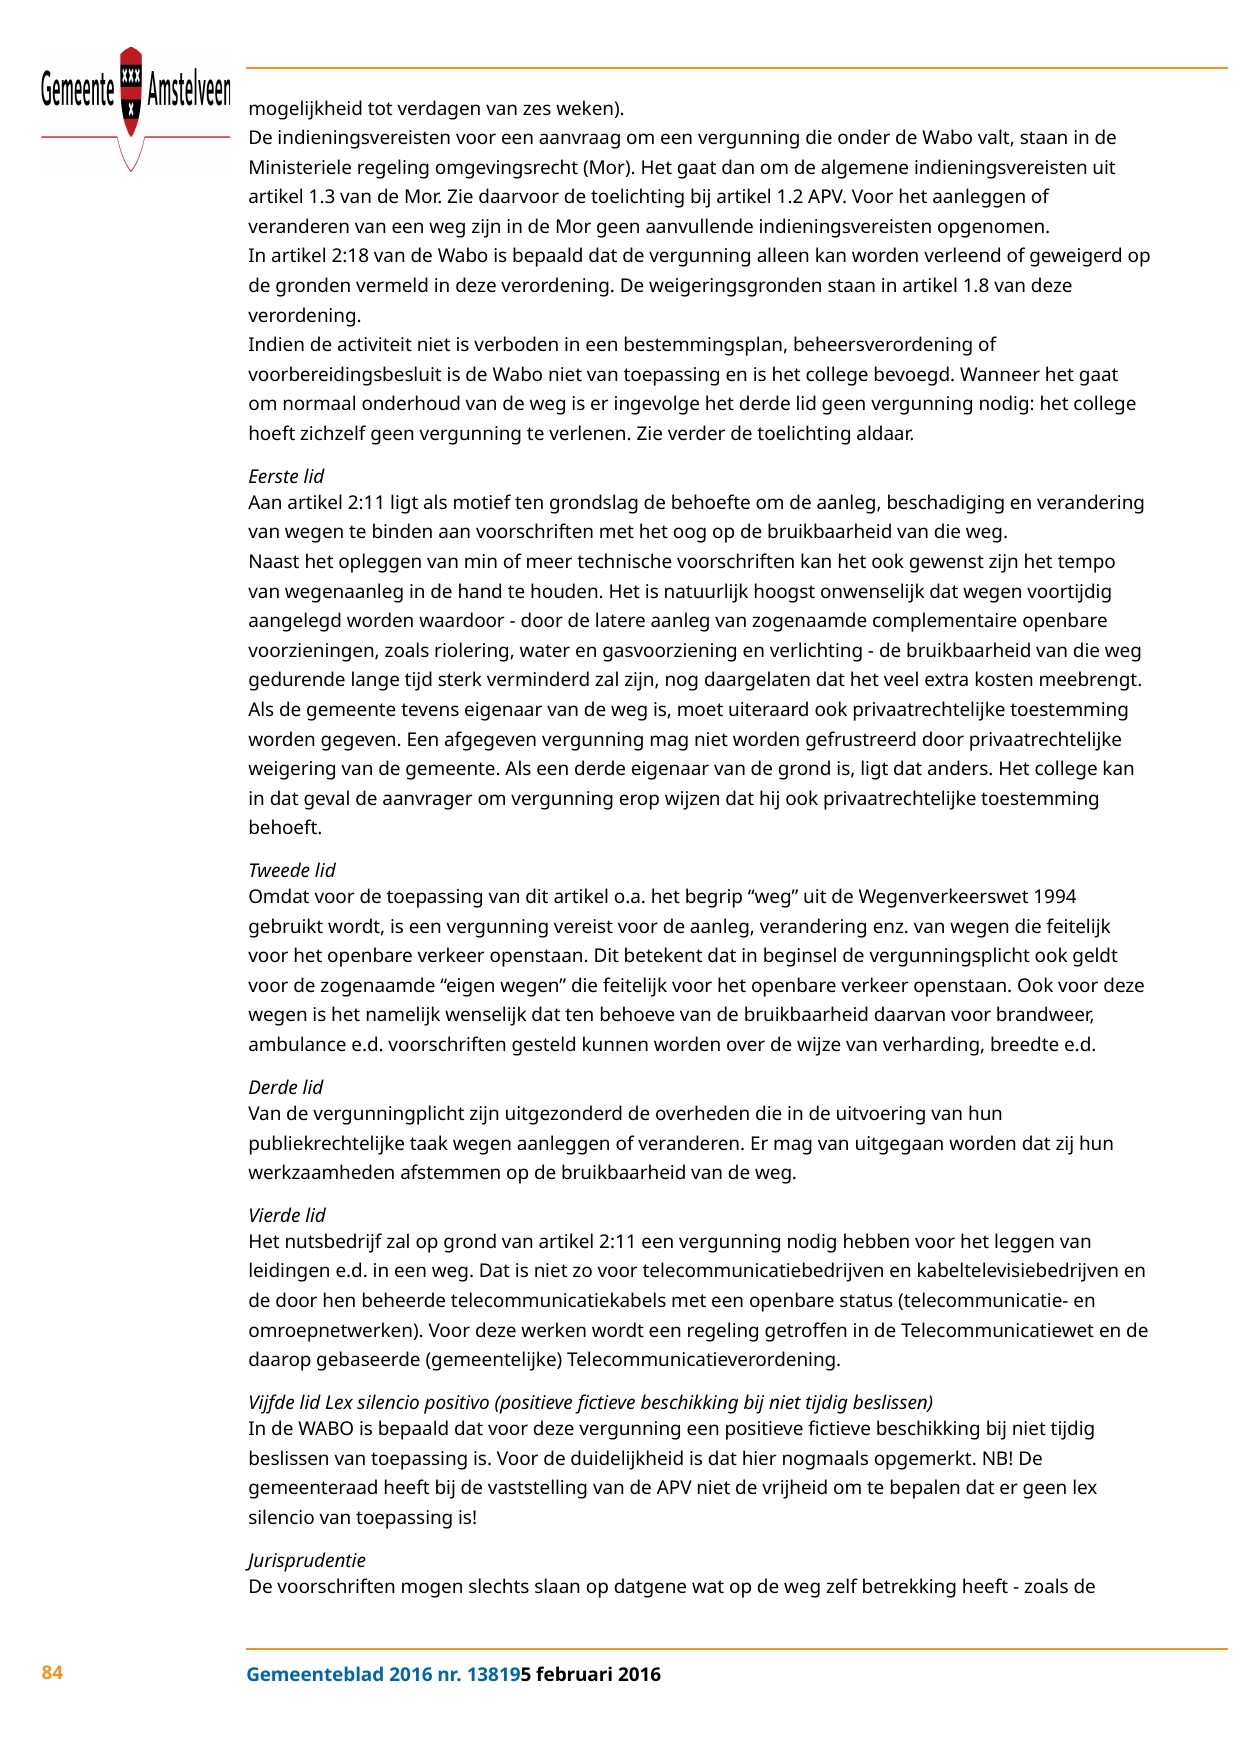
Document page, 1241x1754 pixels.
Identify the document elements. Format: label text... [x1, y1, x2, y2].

text Eerste lid [248, 463, 1152, 489]
text Indien de activiteit niet is verboden in een bestemmingsplan, beheersverordening of voorbereidingsbesluit is de Wabo niet van toepassing en is het college bevoegd. Wanneer het gaat om normaal onderhoud van de weg is er ingevolge het derde lid geen vergunning nodig: het college hoeft zichzelf geen vergunning te verlenen. Zie verder de toelichting aldaar. [248, 331, 1152, 446]
text Als de gemeente tevens eigenaar van de weg is, moet uiteraard ook privaatrechtelijke toestemming worden gegeven. Een afgegeven vergunning mag niet worden gefrustreerd door privaatrechtelijke weigering van de gemeente. Als een derde eigenaar van de grond is, ligt dat anders. Het college kan in dat geval de aanvrager om vergunning erop wijzen dat hij ook privaatrechtelijke toestemming behoeft. [248, 696, 1152, 840]
text Van de vergunningplicht zijn uitgezonderd de overheden die in de uitvoering van hun publiekrechtelijke taak wegen aanleggen of veranderen. Er mag van uitgegaan worden dat zij hun werkzaamheden afstemmen op de bruikbaarheid van de weg. [248, 1100, 1152, 1185]
text Omdat voor de toepassing van dit artikel o.a. het begrip “weg” uit de Wegenverkeerswet 1994 gebruikt wordt, is een vergunning vereist voor de aanleg, verandering enz. van wegen die feitelijk voor het openbare verkeer openstaan. Dit betekent dat in beginsel de vergunningsplicht ook geldt voor de zogenaamde “eigen wegen” die feitelijk voor het openbare verkeer openstaan. Ook voor deze wegen is het namelijk wenselijk dat ten behoeve van de bruikbaarheid daarvan voor brandweer, ambulance e.d. voorschriften gesteld kunnen worden over de wijze van verharding, breedte e.d. [248, 883, 1152, 1057]
text Het nutsbedrijf zal op grond van artikel 2:11 een vergunning nodig hebben voor het leggen van leidingen e.d. in een weg. Dat is niet zo voor telecommunicatiebedrijven en kabeltelevisiebedrijven en de door hen beheerde telecommunicatiekabels met een openbare status (telecommunicatie- en omroepnetwerken). Voor deze werken wordt een regeling getroffen in de Telecommunicatiewet en de daarop gebaseerde (gemeentelijke) Telecommunicatieverordening. [248, 1228, 1152, 1372]
picture [41, 47, 231, 172]
text De indieningsvereisten voor een aanvraag om een vergunning die onder de Wabo valt, staan in de Ministeriele regeling omgevingsrecht (Mor). Het gaat dan om de algemene indieningsvereisten uit artikel 1.3 van de Mor. Zie daarvoor de toelichting bij artikel 1.2 APV. Voor het aanleggen of veranderen van een weg zijn in de Mor geen aanvullende indieningsvereisten opgenomen. [248, 124, 1152, 239]
text mogelijkheid tot verdagen van zes weken). [248, 95, 1152, 121]
text Vijfde lid Lex silencio positivo (positieve fictieve beschikking bij niet tijdig beslissen) [248, 1389, 1152, 1415]
text In artikel 2:18 van de Wabo is bepaald dat de vergunning alleen kan worden verleend of geweigerd op de gronden vermeld in deze verordening. De weigeringsgronden staan in artikel 1.8 van deze verordening. [248, 243, 1152, 328]
text In de WABO is bepaald dat voor deze vergunning een positieve fictieve beschikking bij niet tijdig beslissen van toepassing is. Voor de duidelijkheid is dat hier nogmaals opgemerkt. NB! De gemeenteraad heeft bij de vaststelling van de APV niet de vrijheid om te bepalen dat er geen lex silencio van toepassing is! [248, 1415, 1152, 1530]
text Jurisprudentie [248, 1547, 1152, 1573]
text Aan artikel 2:11 ligt als motief ten grondslag de behoefte om de aanleg, beschadiging en verandering van wegen te binden aan voorschriften met het oog op de bruikbaarheid van die weg. [248, 489, 1152, 544]
text Naast het opleggen van min of meer technische voorschriften kan het ook gewenst zijn het tempo van wegenaanleg in de hand te houden. Het is natuurlijk hoogst onwenselijk dat wegen voortijdig aangelegd worden waardoor - door de latere aanleg van zogenaamde complementaire openbare voorzieningen, zoals riolering, water en gasvoorziening en verlichting - de bruikbaarheid van die weg gedurende lange tijd sterk verminderd zal zijn, nog daargelaten dat het veel extra kosten meebrengt. [248, 548, 1152, 692]
text Vierde lid [248, 1202, 1152, 1228]
text Derde lid [248, 1074, 1152, 1100]
text Tweede lid [248, 858, 1152, 883]
text De voorschriften mogen slechts slaan op datgene wat op de weg zelf betrekking heeft - zoals de [248, 1573, 1152, 1599]
